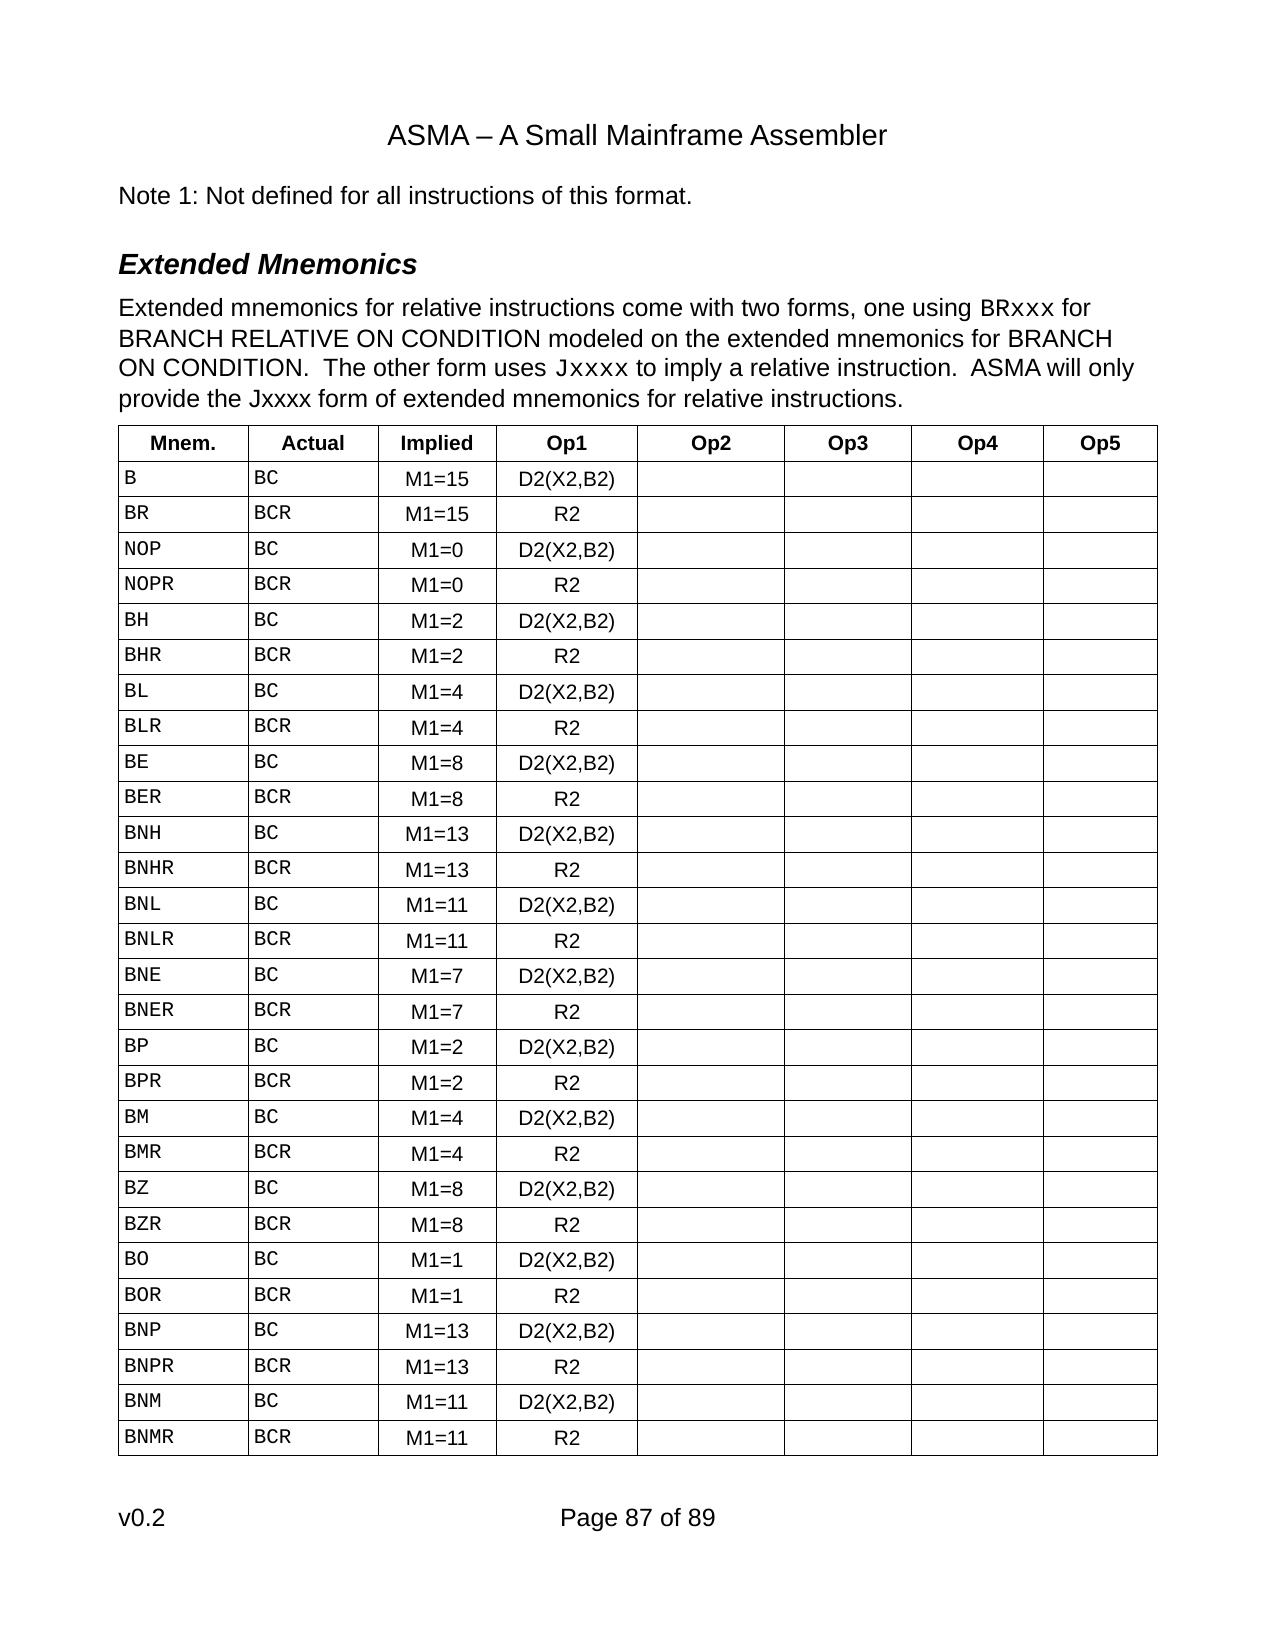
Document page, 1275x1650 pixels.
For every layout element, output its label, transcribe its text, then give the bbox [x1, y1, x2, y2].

table_cell [1044, 569, 1157, 603]
table_header Op4 [912, 426, 1043, 461]
table_cell BCR [249, 497, 378, 532]
table_cell [638, 1137, 784, 1171]
table_cell D2(X2,B2) [497, 533, 637, 567]
table_cell [1044, 853, 1157, 887]
table_cell [638, 1421, 784, 1455]
table_cell [912, 604, 1043, 638]
table_cell BNL [119, 888, 248, 923]
table_cell [912, 1208, 1043, 1242]
table_cell [785, 1030, 911, 1065]
table_cell R2 [497, 1208, 637, 1242]
table_cell [1044, 675, 1157, 709]
table_cell M1=8 [379, 746, 496, 781]
table_cell [638, 1350, 784, 1384]
table_cell BC [249, 1314, 378, 1349]
table_cell [1044, 1137, 1157, 1171]
table_cell [1044, 1314, 1157, 1349]
table_cell BC [249, 1030, 378, 1065]
table_cell [785, 1279, 911, 1313]
table_cell D2(X2,B2) [497, 604, 637, 638]
table_cell BMR [119, 1137, 248, 1171]
table_cell R2 [497, 497, 637, 532]
table_cell [785, 746, 911, 781]
table_cell [785, 533, 911, 567]
table_cell [638, 1101, 784, 1136]
table_cell [638, 1172, 784, 1207]
table_cell [638, 675, 784, 709]
table_cell BHR [119, 640, 248, 674]
table_cell BZR [119, 1208, 248, 1242]
table_cell [785, 1243, 911, 1278]
table_cell D2(X2,B2) [497, 1101, 637, 1136]
table_cell BC [249, 1101, 378, 1136]
table_header Op1 [497, 426, 637, 461]
table_cell BM [119, 1101, 248, 1136]
table_cell [912, 1101, 1043, 1136]
table_cell [785, 1137, 911, 1171]
table_cell [638, 569, 784, 603]
table_cell M1=11 [379, 924, 496, 958]
table_cell [912, 817, 1043, 852]
table_header Actual [249, 426, 378, 461]
table_cell [1044, 1101, 1157, 1136]
table_cell M1=2 [379, 604, 496, 638]
table_cell BC [249, 462, 378, 496]
table_cell BCR [249, 1350, 378, 1384]
table_cell R2 [497, 569, 637, 603]
table_cell [785, 569, 911, 603]
table_cell BCR [249, 924, 378, 958]
table_cell [785, 924, 911, 958]
table_cell [638, 533, 784, 567]
table_cell [1044, 817, 1157, 852]
table_cell [912, 533, 1043, 567]
table_cell [912, 924, 1043, 958]
table_cell [785, 1172, 911, 1207]
table_cell [638, 711, 784, 745]
table_cell BCR [249, 569, 378, 603]
table_cell [638, 1030, 784, 1065]
table_cell [638, 640, 784, 674]
table_cell [912, 711, 1043, 745]
table_cell [912, 640, 1043, 674]
table_cell BCR [249, 1208, 378, 1242]
table_cell BC [249, 1172, 378, 1207]
table_cell [1044, 888, 1157, 923]
table_cell BZ [119, 1172, 248, 1207]
table_cell M1=4 [379, 1137, 496, 1171]
table_cell R2 [497, 995, 637, 1029]
table_header Op2 [638, 426, 784, 461]
table_cell D2(X2,B2) [497, 1030, 637, 1065]
table_cell M1=1 [379, 1279, 496, 1313]
table_cell BCR [249, 1279, 378, 1313]
table_cell [1044, 497, 1157, 532]
table_cell [1044, 604, 1157, 638]
table_cell [785, 711, 911, 745]
table_cell R2 [497, 711, 637, 745]
table_cell [1044, 1385, 1157, 1420]
table_cell [785, 604, 911, 638]
table_cell BCR [249, 711, 378, 745]
table_cell M1=7 [379, 959, 496, 994]
table_cell [912, 1421, 1043, 1455]
table_cell M1=4 [379, 1101, 496, 1136]
table_cell [912, 1030, 1043, 1065]
table_cell BNP [119, 1314, 248, 1349]
table_cell [912, 1279, 1043, 1313]
table_cell BNE [119, 959, 248, 994]
table_header Op3 [785, 426, 911, 461]
table_cell [785, 1421, 911, 1455]
table_cell R2 [497, 640, 637, 674]
table_cell [785, 1101, 911, 1136]
table_cell BC [249, 675, 378, 709]
table_cell [785, 853, 911, 887]
table_cell M1=13 [379, 1314, 496, 1349]
table_cell [1044, 1243, 1157, 1278]
table_cell [638, 462, 784, 496]
table_cell [912, 675, 1043, 709]
table_cell BC [249, 1385, 378, 1420]
table_cell [638, 1243, 784, 1278]
table_cell BNHR [119, 853, 248, 887]
table_cell R2 [497, 924, 637, 958]
table_cell BC [249, 533, 378, 567]
table_cell [785, 817, 911, 852]
table_cell [1044, 1279, 1157, 1313]
table_cell [785, 1066, 911, 1100]
table_cell [1044, 924, 1157, 958]
table_cell [785, 1208, 911, 1242]
text Note 1: Not defined for all instructions of this format. [118, 181, 1157, 210]
table_cell [912, 888, 1043, 923]
table_cell D2(X2,B2) [497, 888, 637, 923]
table_cell M1=13 [379, 1350, 496, 1384]
table_cell BC [249, 604, 378, 638]
table_cell [912, 746, 1043, 781]
table_cell M1=1 [379, 1243, 496, 1278]
table_cell D2(X2,B2) [497, 817, 637, 852]
table_cell [912, 1066, 1043, 1100]
table_header Op5 [1044, 426, 1157, 461]
table_cell BCR [249, 1421, 378, 1455]
table_cell [638, 853, 784, 887]
table_header Implied [379, 426, 496, 461]
table_cell [912, 1385, 1043, 1420]
table_cell [1044, 1421, 1157, 1455]
table_cell [912, 959, 1043, 994]
table_cell M1=8 [379, 1172, 496, 1207]
table_cell [912, 782, 1043, 816]
table_cell [912, 1243, 1043, 1278]
table_cell BER [119, 782, 248, 816]
table_cell [785, 497, 911, 532]
table_cell M1=13 [379, 817, 496, 852]
table_cell M1=7 [379, 995, 496, 1029]
table_cell BP [119, 1030, 248, 1065]
table_cell M1=8 [379, 1208, 496, 1242]
table_cell [912, 569, 1043, 603]
table_cell [912, 462, 1043, 496]
table_cell BNMR [119, 1421, 248, 1455]
table_cell BNM [119, 1385, 248, 1420]
table_cell [912, 1172, 1043, 1207]
table_cell R2 [497, 1350, 637, 1384]
table_cell [785, 1314, 911, 1349]
table_cell B [119, 462, 248, 496]
table_cell BNPR [119, 1350, 248, 1384]
table_cell [785, 640, 911, 674]
table_cell [1044, 782, 1157, 816]
table_cell [912, 853, 1043, 887]
table_cell BCR [249, 640, 378, 674]
table_cell [638, 1066, 784, 1100]
table_cell [638, 1279, 784, 1313]
table_cell R2 [497, 853, 637, 887]
table_cell BC [249, 746, 378, 781]
table_cell [1044, 640, 1157, 674]
table_cell R2 [497, 1066, 637, 1100]
table_cell BCR [249, 1066, 378, 1100]
table_cell M1=15 [379, 497, 496, 532]
table_cell [1044, 1172, 1157, 1207]
table_cell M1=4 [379, 711, 496, 745]
table_cell [1044, 1030, 1157, 1065]
table_cell D2(X2,B2) [497, 746, 637, 781]
table_cell D2(X2,B2) [497, 1243, 637, 1278]
table_cell BO [119, 1243, 248, 1278]
table_cell [912, 497, 1043, 532]
table_cell [1044, 533, 1157, 567]
table_cell [1044, 995, 1157, 1029]
table_cell [912, 1350, 1043, 1384]
table_cell BLR [119, 711, 248, 745]
table_cell M1=15 [379, 462, 496, 496]
table_cell BR [119, 497, 248, 532]
table_cell [1044, 1350, 1157, 1384]
table_cell BC [249, 817, 378, 852]
table_cell [912, 1137, 1043, 1171]
table_cell BCR [249, 995, 378, 1029]
table_cell [912, 1314, 1043, 1349]
table_cell BL [119, 675, 248, 709]
table_header Mnem. [119, 426, 248, 461]
table_cell [638, 497, 784, 532]
table_cell D2(X2,B2) [497, 959, 637, 994]
table_cell M1=11 [379, 1421, 496, 1455]
table_cell [785, 888, 911, 923]
table_cell BC [249, 1243, 378, 1278]
table_cell [638, 924, 784, 958]
table_cell [785, 995, 911, 1029]
table_cell BCR [249, 782, 378, 816]
table_cell BCR [249, 853, 378, 887]
table_cell M1=8 [379, 782, 496, 816]
table_cell M1=2 [379, 1066, 496, 1100]
table_cell BNER [119, 995, 248, 1029]
table_cell D2(X2,B2) [497, 1314, 637, 1349]
table_cell [1044, 462, 1157, 496]
table_cell [1044, 711, 1157, 745]
subtitle Extended Mnemonics [118, 247, 1157, 281]
table_cell M1=11 [379, 888, 496, 923]
table_cell [1044, 959, 1157, 994]
table_cell BH [119, 604, 248, 638]
table_cell [1044, 1208, 1157, 1242]
table_cell R2 [497, 1421, 637, 1455]
table_cell M1=13 [379, 853, 496, 887]
table_cell [638, 1208, 784, 1242]
table_cell BPR [119, 1066, 248, 1100]
table_cell BNH [119, 817, 248, 852]
text Extended mnemonics for relative instructions come with two forms, one using BRxxx for BRANCH RELATIVE ON CONDITION modeled on the extended mnemonics for BRANCH ON CONDITION. The other form uses Jxxxx to imply a relative instruction. ASMA will only provide the Jxxxx form of extended mnemonics for relative instructions. [118, 293, 1157, 413]
table_cell [1044, 1066, 1157, 1100]
table_cell M1=4 [379, 675, 496, 709]
table_cell D2(X2,B2) [497, 675, 637, 709]
table_cell D2(X2,B2) [497, 1385, 637, 1420]
table_cell [785, 959, 911, 994]
table_cell [785, 1385, 911, 1420]
table_cell [785, 462, 911, 496]
table_cell [785, 1350, 911, 1384]
table_cell [638, 1385, 784, 1420]
table_cell M1=11 [379, 1385, 496, 1420]
table_cell BOR [119, 1279, 248, 1313]
table_cell NOPR [119, 569, 248, 603]
table_cell [912, 995, 1043, 1029]
table_cell [638, 995, 784, 1029]
table_cell M1=0 [379, 569, 496, 603]
table_cell [638, 959, 784, 994]
table_cell [785, 782, 911, 816]
table_cell M1=2 [379, 640, 496, 674]
table_cell D2(X2,B2) [497, 462, 637, 496]
table_cell BC [249, 959, 378, 994]
table_cell [638, 746, 784, 781]
table_cell [638, 817, 784, 852]
table_cell NOP [119, 533, 248, 567]
table_cell D2(X2,B2) [497, 1172, 637, 1207]
table_cell BCR [249, 1137, 378, 1171]
table_cell [638, 782, 784, 816]
table_cell R2 [497, 1137, 637, 1171]
table_cell BC [249, 888, 378, 923]
table_cell M1=2 [379, 1030, 496, 1065]
table_cell [638, 1314, 784, 1349]
table_cell R2 [497, 1279, 637, 1313]
table_cell BNLR [119, 924, 248, 958]
table_cell R2 [497, 782, 637, 816]
table_cell [638, 888, 784, 923]
table_cell [785, 675, 911, 709]
table_cell [638, 604, 784, 638]
table_cell [1044, 746, 1157, 781]
table_cell M1=0 [379, 533, 496, 567]
table_cell BE [119, 746, 248, 781]
